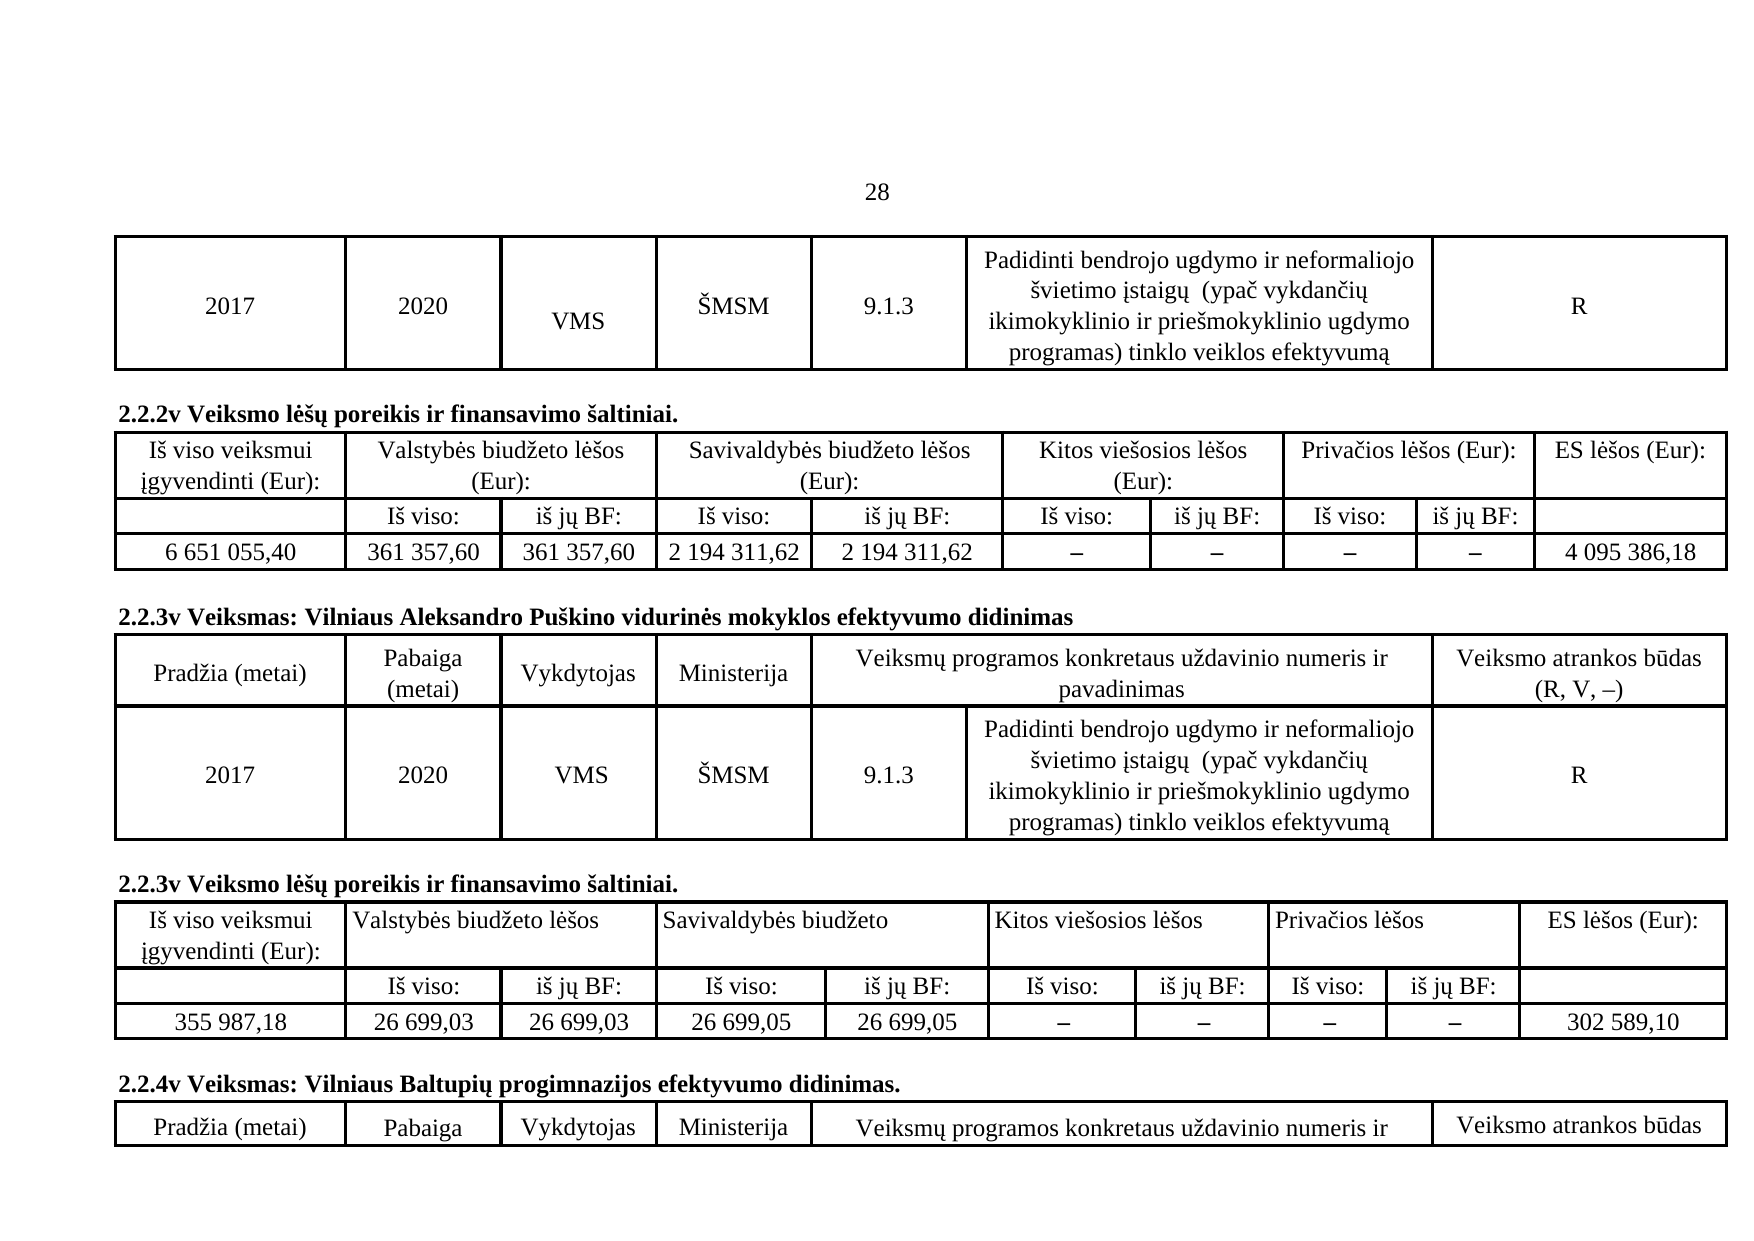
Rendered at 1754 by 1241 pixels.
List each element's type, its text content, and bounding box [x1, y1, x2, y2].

table_cell – [1004, 535, 1149, 568]
text 2.2.3v Veiksmas: Vilniaus Aleksandro Puškino vidurinės mokyklos efektyvumo didinimas [118, 602, 1636, 631]
table_cell VMS [503, 238, 655, 368]
table_cell 361 357,60 [503, 535, 655, 568]
table_cell ŠMSM [658, 708, 810, 837]
table_cell 2020 [347, 708, 499, 837]
table_header Iš viso veiksmui įgyvendinti (Eur): [117, 904, 344, 966]
table_header ES lėšos (Eur): [1536, 434, 1725, 497]
text 2.2.3v Veiksmo lėšų poreikis ir finansavimo šaltiniai. [118, 869, 1636, 898]
table_header Iš viso veiksmui įgyvendinti (Eur): [117, 434, 344, 497]
table_header Ministerija [658, 636, 810, 704]
table_cell iš jų BF: [1137, 970, 1267, 1002]
table_header Savivaldybės biudžeto lėšos (Eur): [658, 434, 1001, 497]
table_cell Iš viso: [347, 970, 499, 1002]
table_cell 355 987,18 [117, 1005, 344, 1037]
text 2.2.4v Veiksmas: Vilniaus Baltupių progimnazijos efektyvumo didinimas. [118, 1069, 1636, 1098]
table_cell iš jų BF: [503, 500, 655, 532]
table_header Veiksmų programos konkretaus uždavinio numeris ir pavadinimas [813, 636, 1431, 704]
table_cell Padidinti bendrojo ugdymo ir neformaliojo švietimo įstaigų (ypač vykdančių ikimokyklinio ir priešmokyklinio ugdymo programas) tinklo veiklos efektyvumą [968, 238, 1431, 368]
table_header Ministerija [658, 1103, 810, 1144]
table_cell – [1270, 1005, 1385, 1037]
table_cell [117, 500, 344, 532]
table_cell [117, 970, 344, 1002]
table_cell Iš viso: [658, 500, 810, 532]
table_cell 9.1.3 [813, 708, 965, 837]
table_header Veiksmo atrankos būdas (R, V, –) [1434, 636, 1725, 704]
table_cell 361 357,60 [347, 535, 499, 568]
table_header Privačios lėšos [1270, 904, 1518, 966]
table_cell 26 699,05 [658, 1005, 824, 1037]
table_cell 2017 [117, 238, 344, 368]
table_cell 2020 [347, 238, 499, 368]
table_header Kitos viešosios lėšos (Eur): [1004, 434, 1282, 497]
table_header ES lėšos (Eur): [1521, 904, 1725, 966]
table_cell Iš viso: [658, 970, 824, 1002]
table_header Pradžia (metai) [117, 1103, 344, 1144]
table_header Vykdytojas [503, 636, 655, 704]
table_cell iš jų BF: [1152, 500, 1282, 532]
table_cell Padidinti bendrojo ugdymo ir neformaliojo švietimo įstaigų (ypač vykdančių ikimokyklinio ir priešmokyklinio ugdymo programas) tinklo veiklos efektyvumą [968, 708, 1431, 837]
table_header Valstybės biudžeto lėšos (Eur): [347, 434, 655, 497]
table_cell 2 194 311,62 [658, 535, 810, 568]
table_cell VMS [503, 708, 655, 837]
table_cell 2 194 311,62 [813, 535, 1001, 568]
table_cell 2017 [117, 708, 344, 837]
table_cell iš jų BF: [1388, 970, 1518, 1002]
table_cell iš jų BF: [813, 500, 1001, 532]
table_cell 4 095 386,18 [1536, 535, 1725, 568]
table_cell [1521, 970, 1725, 1002]
table_header Vykdytojas [503, 1103, 655, 1144]
table_cell ŠMSM [658, 238, 810, 368]
table_cell 26 699,05 [827, 1005, 987, 1037]
table_cell [1536, 500, 1725, 532]
table_header Privačios lėšos (Eur): [1285, 434, 1533, 497]
table_cell 6 651 055,40 [117, 535, 344, 568]
table_cell – [1137, 1005, 1267, 1037]
table_cell R [1434, 238, 1725, 368]
table_header Savivaldybės biudžeto [658, 904, 987, 966]
table_cell Iš viso: [347, 500, 499, 532]
table_cell – [1285, 535, 1415, 568]
table_header Veiksmų programos konkretaus uždavinio numeris ir [813, 1103, 1431, 1144]
table_cell iš jų BF: [827, 970, 987, 1002]
table_cell Iš viso: [1285, 500, 1415, 532]
table_cell 9.1.3 [813, 238, 965, 368]
table_cell – [1418, 535, 1533, 568]
text 2.2.2v Veiksmo lėšų poreikis ir finansavimo šaltiniai. [118, 399, 1636, 428]
table_cell R [1434, 708, 1725, 837]
table_cell Iš viso: [990, 970, 1134, 1002]
table_header Veiksmo atrankos būdas [1434, 1103, 1725, 1144]
table_header Pradžia (metai) [117, 636, 344, 704]
table_cell 302 589,10 [1521, 1005, 1725, 1037]
table_header Kitos viešosios lėšos [990, 904, 1267, 966]
table_cell – [990, 1005, 1134, 1037]
table_cell Iš viso: [1270, 970, 1385, 1002]
table_cell 26 699,03 [347, 1005, 499, 1037]
table_header Pabaiga [347, 1103, 499, 1144]
table_cell 26 699,03 [503, 1005, 655, 1037]
table_header Pabaiga (metai) [347, 636, 499, 704]
table_header Valstybės biudžeto lėšos [347, 904, 655, 966]
table_cell iš jų BF: [1418, 500, 1533, 532]
table_cell – [1388, 1005, 1518, 1037]
table_cell – [1152, 535, 1282, 568]
table_cell Iš viso: [1004, 500, 1149, 532]
table_cell iš jų BF: [503, 970, 655, 1002]
